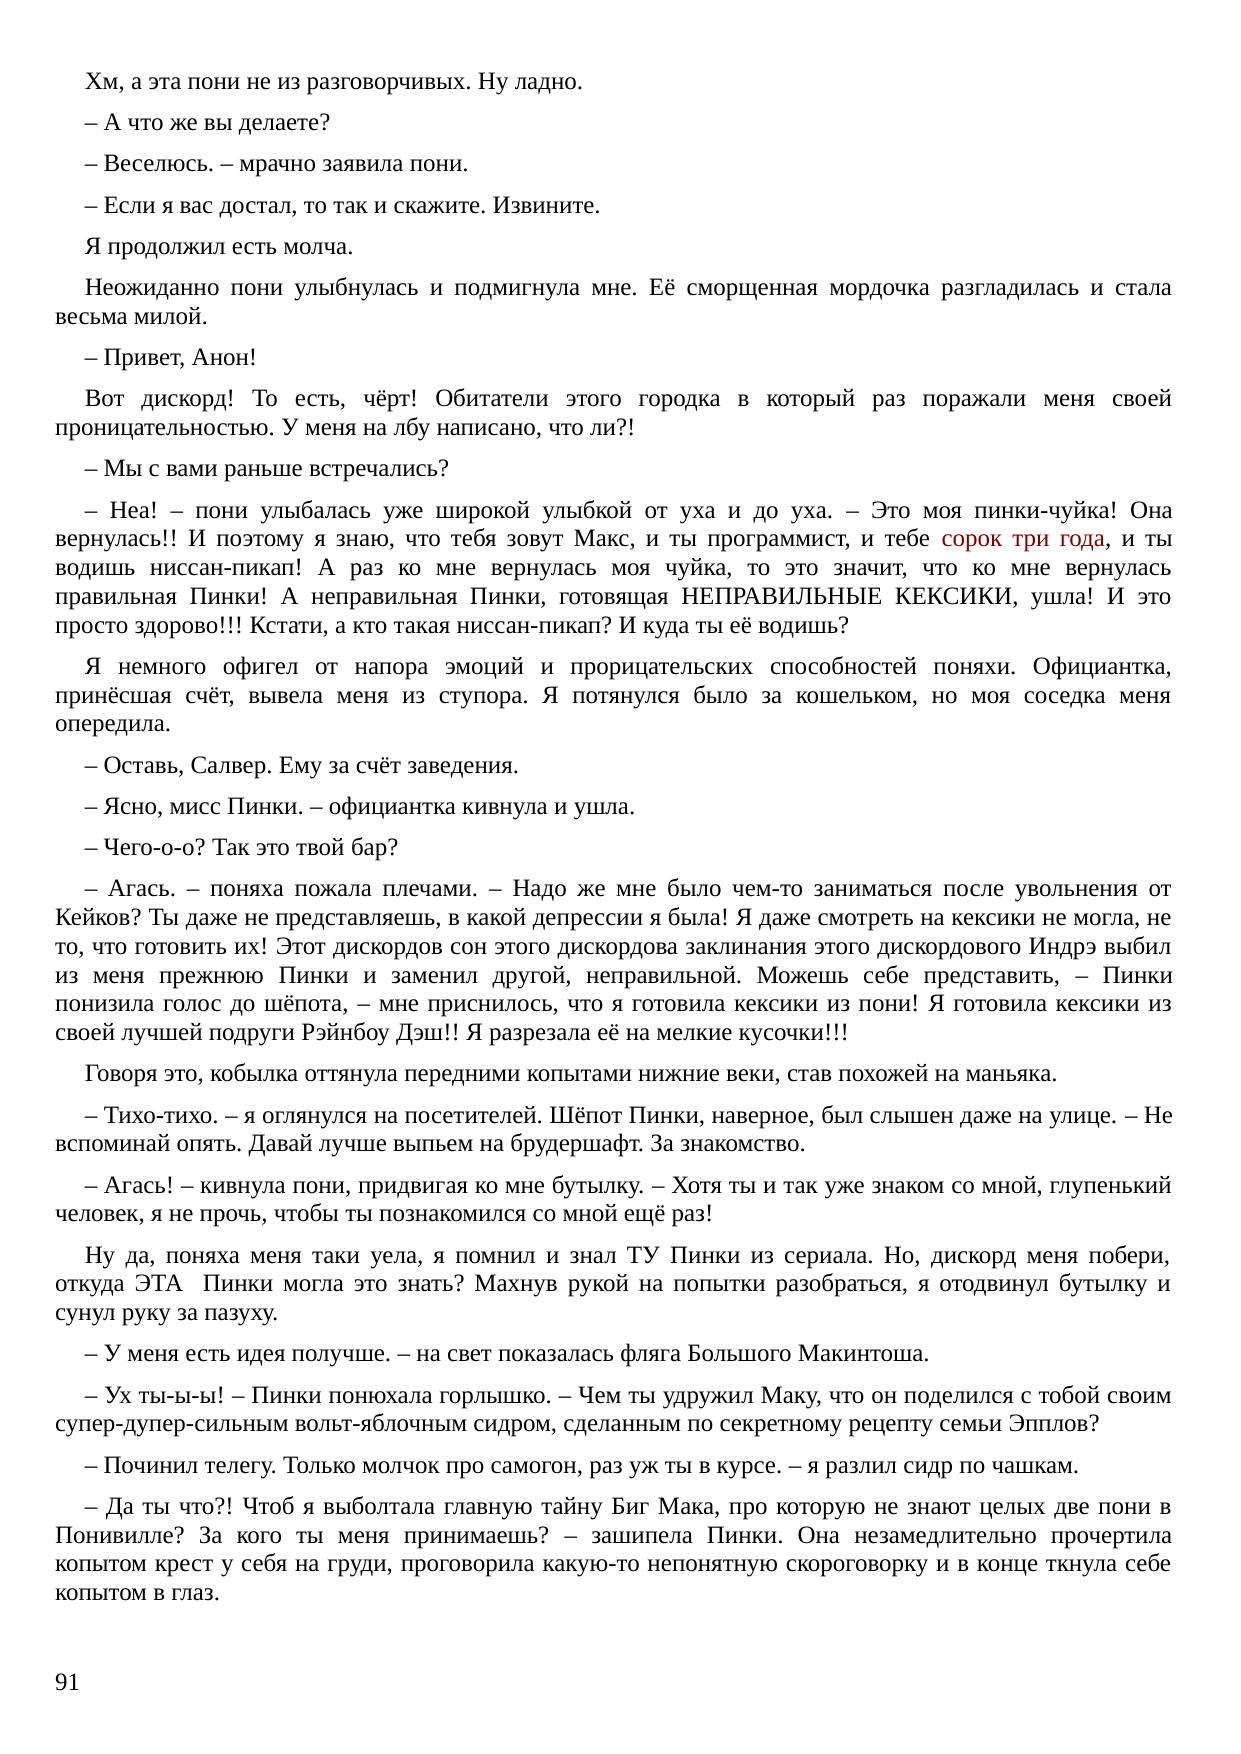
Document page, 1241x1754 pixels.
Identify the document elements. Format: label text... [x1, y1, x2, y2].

text – Ух ты-ы-ы! – Пинки понюхала горлышко. – Чем ты удружил Маку, что он поделился с тобой своим супер-дупер-сильным вольт-яблочным сидром, сделанным по секретному рецепту семьи Эпплов? [55, 1380, 1173, 1437]
text Вот дискорд! То есть, чёрт! Обитатели этого городка в который раз поражали меня своей проницательностью. У меня на лбу написано, что ли?! [55, 383, 1173, 441]
text – Агась. – поняха пожала плечами. – Надо же мне было чем-то заниматься после увольнения от Кейков? Ты даже не представляешь, в какой депрессии я была! Я даже смотреть на кексики не могла, не то, что готовить их! Этот дискордов сон этого дискордова заклинания этого дискордового Индрэ выбил из меня прежнюю Пинки и заменил другой, неправильной. Можешь себе представить, – Пинки понизила голос до шёпота, – мне приснилось, что я готовила кексики из пони! Я готовила кексики из своей лучшей подруги Рэйнбоу Дэш!! Я разрезала её на мелкие кусочки!!! [55, 873, 1173, 1046]
text – Веселюсь. – мрачно заявила пони. [55, 148, 1173, 177]
text Ну да, поняха меня таки уела, я помнил и знал ТУ Пинки из сериала. Но, дискорд меня побери, откуда ЭТА Пинки могла это знать? Махнув рукой на попытки разобраться, я отодвинул бутылку и сунул руку за пазуху. [55, 1240, 1173, 1326]
text – А что же вы делаете? [55, 107, 1173, 136]
text – Привет, Анон! [55, 342, 1173, 371]
text – Неа! – пони улыбалась уже широкой улыбкой от уха и до уха. – Это моя пинки-чуйка! Она вернулась!! И поэтому я знаю, что тебя зовут Макс, и ты программист, и тебе сорок три года, и ты водишь ниссан-пикап! А раз ко мне вернулась моя чуйка, то это значит, что ко мне вернулась правильная Пинки! А неправильная Пинки, готовящая НЕПРАВИЛЬНЫЕ КЕКСИКИ, ушла! И это просто здорово!!! Кстати, а кто такая ниссан-пикап? И куда ты её водишь? [55, 495, 1173, 638]
text – Ясно, мисс Пинки. – официантка кивнула и ушла. [55, 791, 1173, 820]
text – Тихо-тихо. – я оглянулся на посетителей. Шёпот Пинки, наверное, был слышен даже на улице. – Не вспоминай опять. Давай лучше выпьем на брудершафт. За знакомство. [55, 1100, 1173, 1157]
text – У меня есть идея получше. – на свет показалась фляга Большого Макинтоша. [55, 1338, 1173, 1367]
text – Агась! – кивнула пони, придвигая ко мне бутылку. – Хотя ты и так уже знаком со мной, глупенький человек, я не прочь, чтобы ты познакомился со мной ещё раз! [55, 1170, 1173, 1227]
text – Оставь, Салвер. Ему за счёт заведения. [55, 750, 1173, 778]
text – Починил телегу. Только молчок про самогон, раз уж ты в курсе. – я разлил сидр по чашкам. [55, 1450, 1173, 1478]
text Я немного офигел от напора эмоций и прорицательских способностей поняхи. Официантка, принёсшая счёт, вывела меня из ступора. Я потянулся было за кошельком, но моя соседка меня опередила. [55, 651, 1173, 737]
text Хм, а эта пони не из разговорчивых. Ну ладно. [55, 66, 1173, 95]
text – Чего-о-о? Так это твой бар? [55, 832, 1173, 861]
text Говоря это, кобылка оттянула передними копытами нижние веки, став похожей на маньяка. [55, 1058, 1173, 1087]
text Я продолжил есть молча. [55, 231, 1173, 260]
text – Мы с вами раньше встречались? [55, 453, 1173, 482]
text Неожиданно пони улыбнулась и подмигнула мне. Её сморщенная мордочка разгладилась и стала весьма милой. [55, 272, 1173, 330]
text – Да ты что?! Чтоб я выболтала главную тайну Биг Мака, про которую не знают целых две пони в Понивилле? За кого ты меня принимаешь? – зашипела Пинки. Она незамедлительно прочертила копытом крест у себя на груди, проговорила какую-то непонятную скороговорку и в конце ткнула себе копытом в глаз. [55, 1491, 1173, 1606]
text – Если я вас достал, то так и скажите. Извините. [55, 190, 1173, 218]
